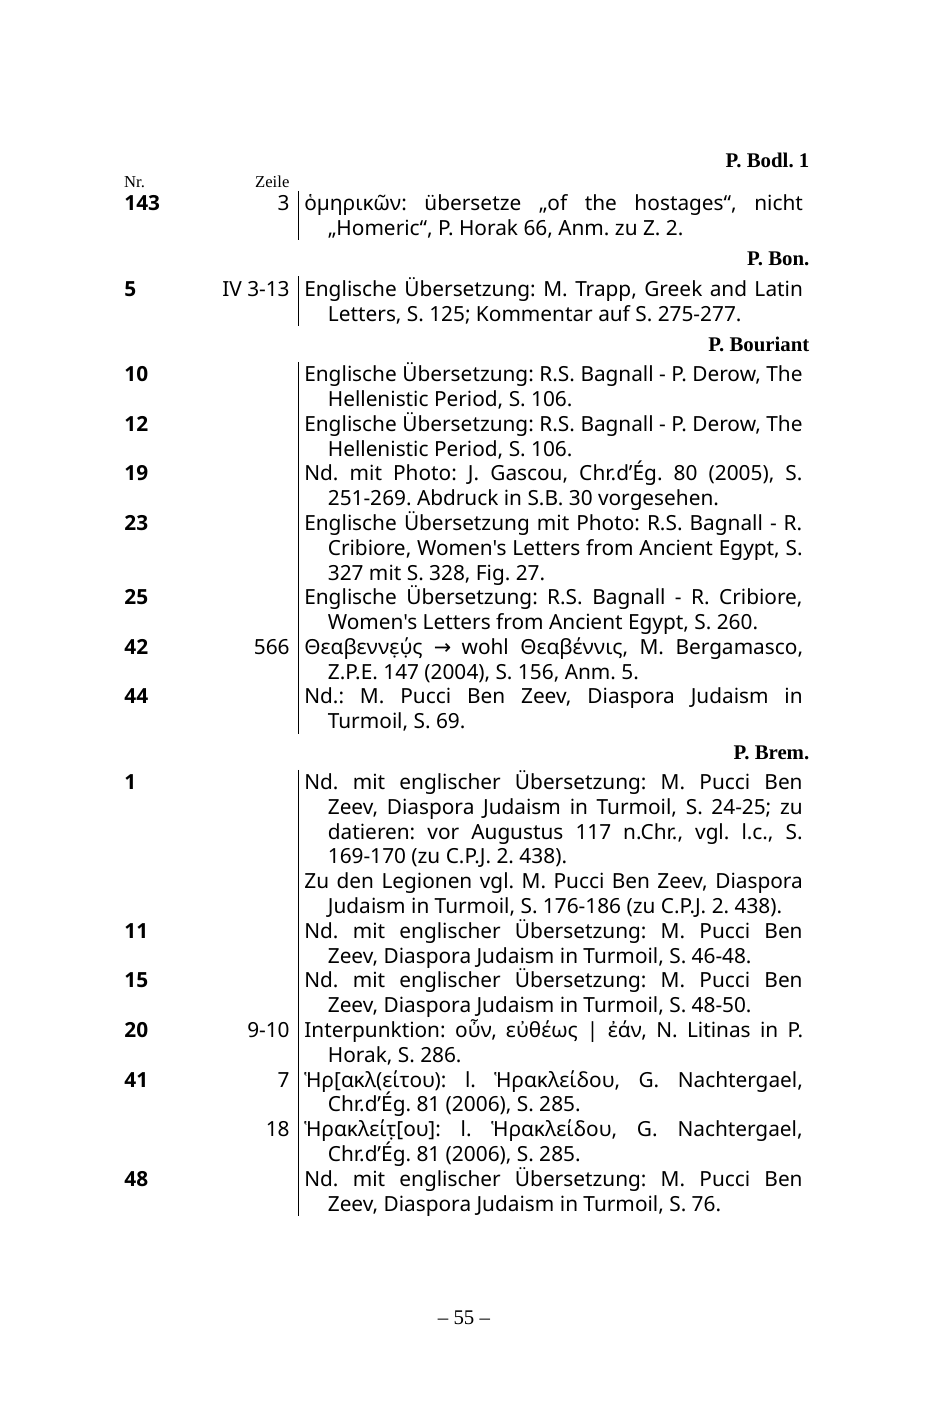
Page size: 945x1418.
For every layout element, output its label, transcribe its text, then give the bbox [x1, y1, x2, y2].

subtitle P. Brem. [118, 740, 809, 764]
table_cell 11 [118, 919, 298, 968]
table_cell Nd.: M. Pucci Ben Zeev, Diaspora Judaism in Turmoil, S. 69. [299, 684, 809, 734]
table_cell Nd. mit Photo: J. Gascou, Chr.d’Ég. 80 (2005), S. 251-269. Abdruck in S.B. 30 vorgesehen. [299, 461, 809, 511]
table_cell 41 [118, 1067, 207, 1117]
table_cell Ἡρακλείτ̣[ου]: l. Ἡρακλείδου, G. Nachtergael, Chr.d’Ég. 81 (2006), S. 285. [299, 1117, 809, 1166]
table_cell 15 [118, 968, 298, 1018]
table_header IV 3-13 [207, 276, 298, 326]
table_cell [118, 869, 207, 918]
table_cell Ἡρ[ακλ(είτου): l. Ἡρακλείδου, G. Nachtergael, Chr.d’Ég. 81 (2006), S. 285. [299, 1067, 809, 1117]
table_cell Nd. mit englischer Übersetzung: M. Pucci Ben Zeev, Diaspora Judaism in Turmoil, S. 76. [299, 1166, 809, 1216]
table_cell 48 [118, 1166, 298, 1216]
table_cell 3 [207, 191, 298, 240]
table_cell 9-10 [207, 1018, 298, 1067]
table_header 10 [118, 362, 298, 411]
table_cell Θεαβεννε̣ύ̣ς → wohl Θεαβέννις, M. Bergamasco, Z.P.E. 147 (2004), S. 156, Anm. 5. [299, 635, 809, 684]
table_cell Englische Übersetzung mit Photo: R.S. Bagnall - R. Cribiore, Women's Letters from Ancient Egypt, S. 327 mit S. 328, Fig. 27. [299, 511, 809, 585]
table_cell Nd. mit englischer Übersetzung: M. Pucci Ben Zeev, Diaspora Judaism in Turmoil, S. 48-50. [299, 968, 809, 1018]
table_cell 44 [118, 684, 298, 734]
table_cell 566 [207, 635, 298, 684]
table_cell 42 [118, 635, 207, 684]
subtitle P. Bouriant [118, 332, 809, 356]
table_cell 18 [118, 1117, 298, 1166]
table_cell [207, 869, 298, 918]
table_header Nd. mit englischer Übersetzung: M. Pucci Ben Zeev, Diaspora Judaism in Turmoil, S. 24-25; zu datieren: vor Augustus 117 n.Chr., vgl. l.c., S. 169-170 (zu C.P.J. 2. 438). [299, 770, 809, 869]
table_cell 7 [207, 1067, 298, 1117]
table_cell 19 [118, 461, 298, 511]
table_header 5 [118, 276, 207, 326]
table_cell Interpunktion: οὖν, εὐθέως | ἐάν, N. Litinas in P. Horak, S. 286. [299, 1018, 809, 1067]
table_cell 23 [118, 511, 298, 585]
table_cell Englische Übersetzung: R.S. Bagnall - P. Derow, The Hellenistic Period, S. 106. [299, 411, 809, 461]
table_cell 25 [118, 585, 298, 634]
subtitle P. Bon. [118, 246, 809, 270]
table_header Englische Übersetzung: R.S. Bagnall - P. Derow, The Hellenistic Period, S. 106. [299, 362, 809, 411]
table_cell ὁμηρικῶν: übersetze „of the hostages“, nicht „Homeric“, P. Horak 66, Anm. zu Z. 2. [299, 191, 809, 240]
table_cell Englische Übersetzung: R.S. Bagnall - R. Cribiore, Women's Letters from Ancient Egypt, S. 260. [299, 585, 809, 634]
table_cell Zu den Legionen vgl. M. Pucci Ben Zeev, Diaspora Judaism in Turmoil, S. 176-186 (zu C.P.J. 2. 438). [299, 869, 809, 918]
table_cell 20 [118, 1018, 207, 1067]
table_cell Nd. mit englischer Übersetzung: M. Pucci Ben Zeev, Diaspora Judaism in Turmoil, S. 46-48. [299, 919, 809, 968]
table_header 1 [118, 770, 298, 869]
table_cell 12 [118, 411, 298, 461]
table_header Englische Übersetzung: M. Trapp, Greek and Latin Letters, S. 125; Kommentar auf S. 275-277. [299, 276, 809, 326]
table_cell 143 [118, 191, 207, 240]
